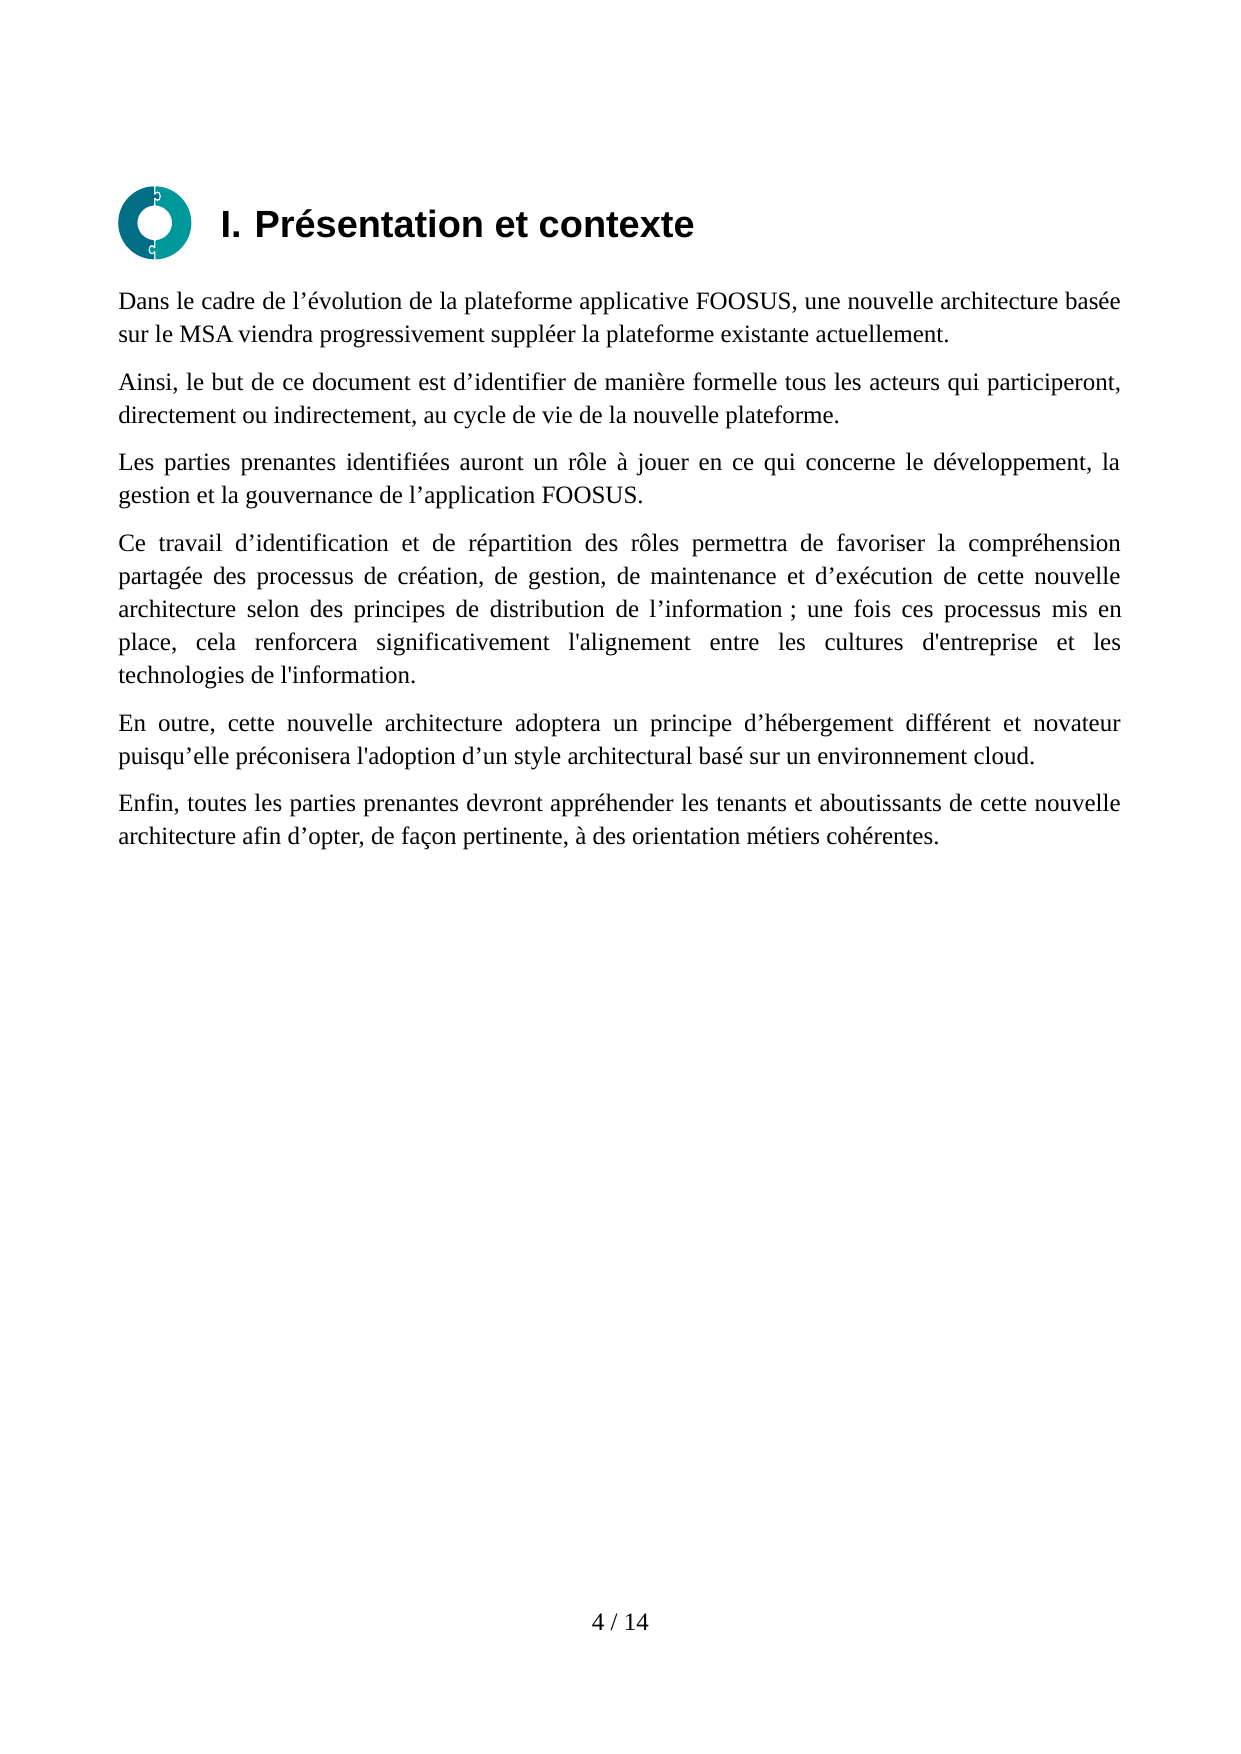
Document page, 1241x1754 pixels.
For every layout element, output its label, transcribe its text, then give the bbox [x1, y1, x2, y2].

text Enfin, toutes les parties prenantes devront appréhender les tenants et aboutissants de cette nouvelle architecture afin d’opter, de façon pertinente, à des orientation métiers cohérentes. [118, 788, 1122, 850]
subtitle Présentation et contexte [185, 201, 1122, 245]
subtitle [138, 201, 172, 240]
text En outre, cette nouvelle architecture adoptera un principe d’hébergement différent et novateur puisqu’elle préconisera l'adoption d’un style architectural basé sur un environnement cloud. [118, 708, 1122, 769]
text Ainsi, le but de ce document est d’identifier de manière formelle tous les acteurs qui participeront, directement ou indirectement, au cycle de vie de la nouvelle plateforme. [118, 367, 1122, 429]
text Dans le cadre de l’évolution de la plateforme applicative FOOSUS, une nouvelle architecture basée sur le MSA viendra progressivement suppléer la plateforme existante actuellement. [118, 286, 1122, 348]
text Les parties prenantes identifiées auront un rôle à jouer en ce qui concerne le développement, la gestion et la gouvernance de l’application FOOSUS. [118, 447, 1122, 509]
text Ce travail d’identification et de répartition des rôles permettra de favoriser la compréhension partagée des processus de création, de gestion, de maintenance et d’exécution de cette nouvelle architecture selon des principes de distribution de l’information ; une fois ces processus mis en place, cela renforcera significativement l'alignement entre les cultures d'entreprise et les technologies de l'information. [118, 528, 1122, 689]
